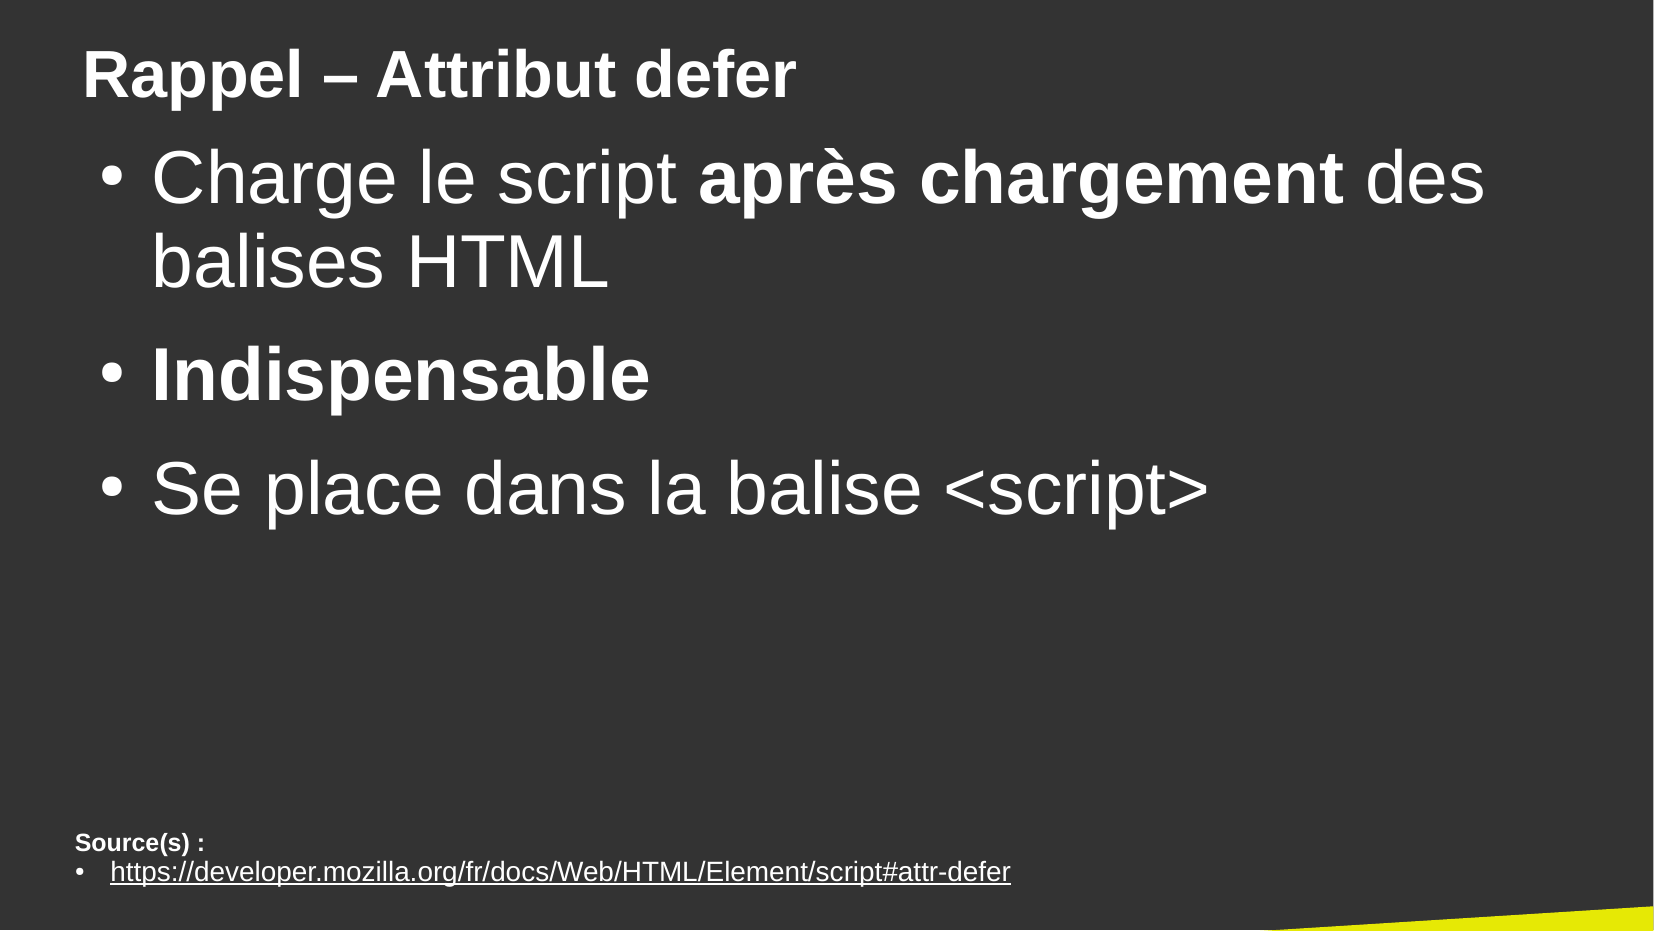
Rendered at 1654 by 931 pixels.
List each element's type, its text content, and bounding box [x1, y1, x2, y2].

text_box [1260, 906, 1654, 931]
list Charge le script après chargement des balises HTML Indispensable Se place dans la balise <script> [80, 135, 1620, 697]
text_box Source(s) : https://developer.mozilla.org/fr/docs/Web/HTML/Element/script#attr-defer [60, 821, 1583, 920]
title Rappel – Attribut defer [82, 37, 1571, 114]
